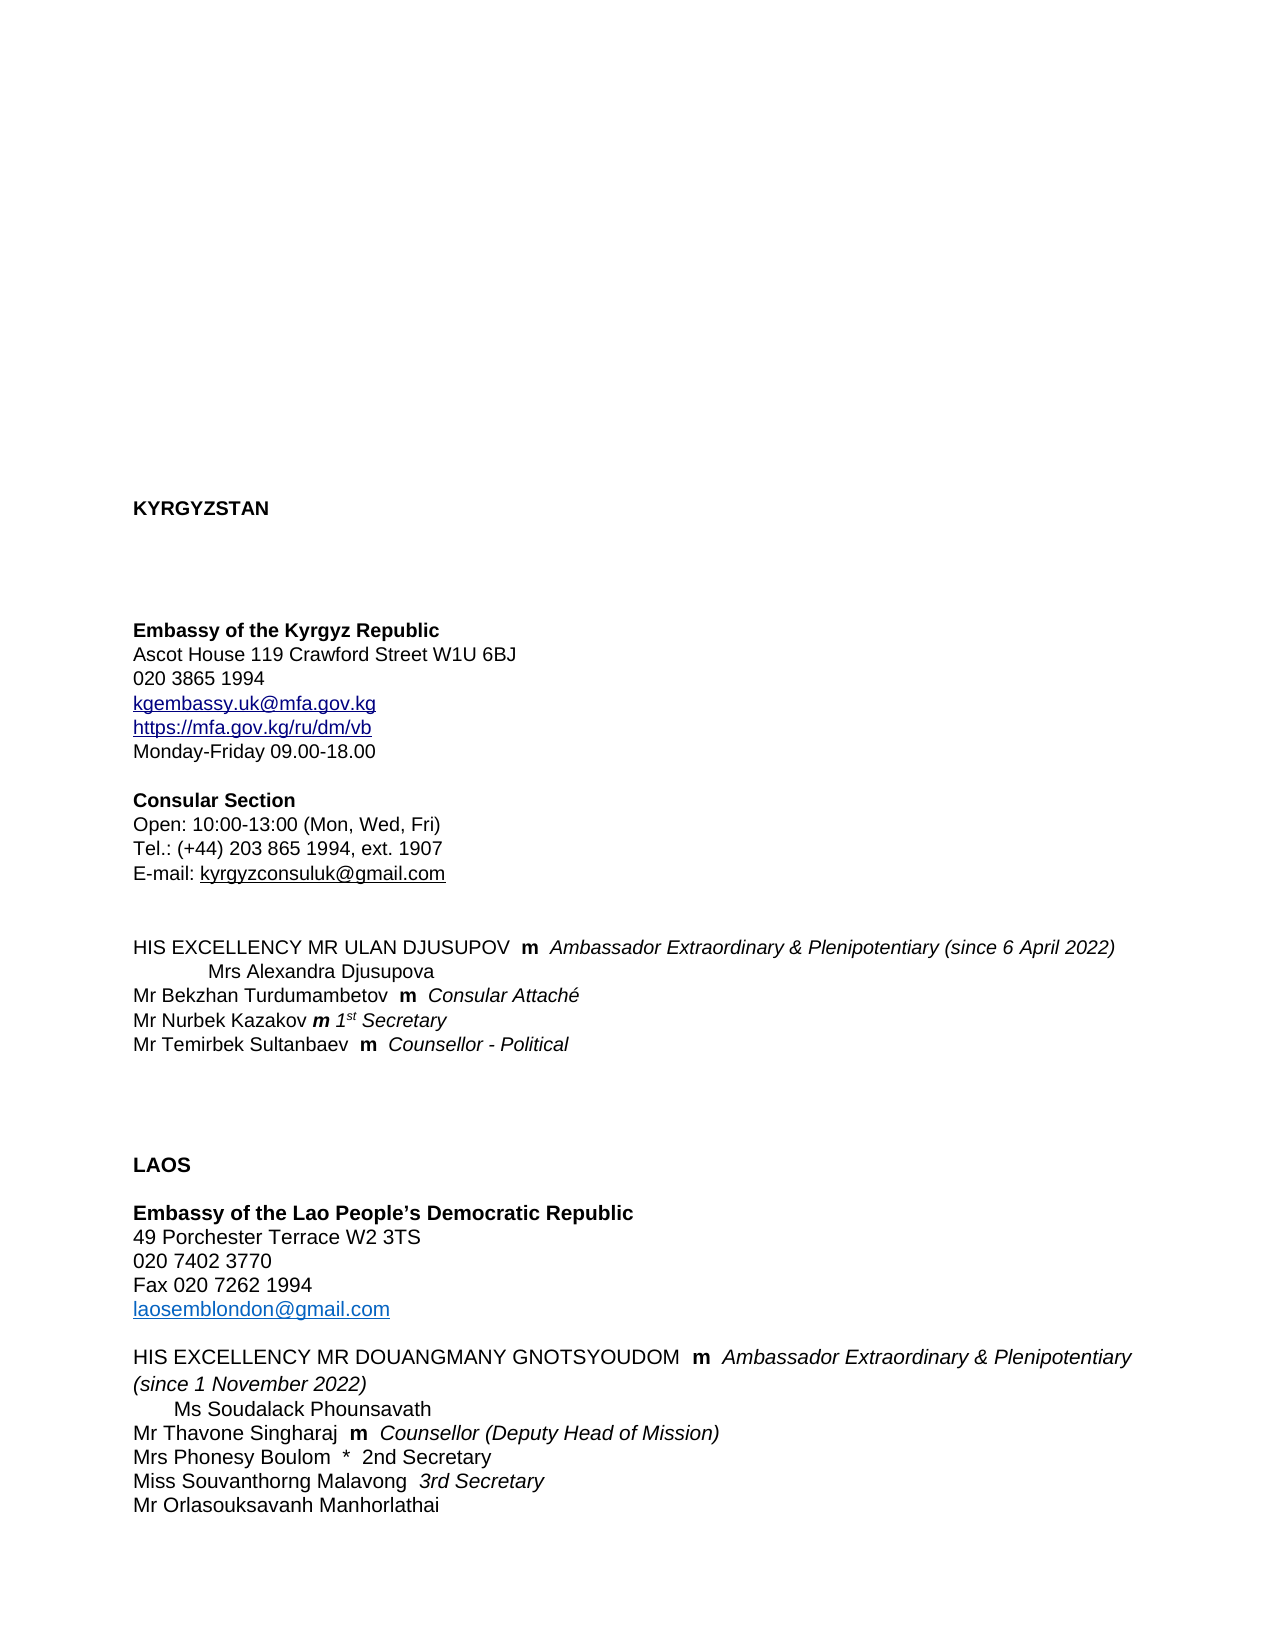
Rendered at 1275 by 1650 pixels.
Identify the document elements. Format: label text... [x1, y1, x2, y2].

text E-mail: kyrgyzconsuluk@gmail.com [133, 861, 1181, 885]
text kgembassy.uk@mfa.gov.kg [133, 691, 1181, 714]
text laosemblondon@gmail.com [133, 1297, 1181, 1321]
table_cell [25, 168, 1274, 199]
table_cell [25, 231, 1274, 262]
text Open: 10:00-13:00 (Mon, Wed, Fri) [133, 813, 1181, 835]
text Embassy of the Kyrgyz Republic [133, 618, 1181, 641]
table_cell [25, 387, 1274, 418]
text KYRGYZSTAN [133, 497, 1181, 520]
text HIS EXCELLENCY MR DOUANGMANY GNOTSYOUDOM m Ambassador Extraordinary & Plenipotentiary (since 1 November 2022) [133, 1344, 1181, 1397]
text 49 Porchester Terrace W2 3TS [133, 1225, 1181, 1249]
text Monday-Friday 09.00-18.00 [133, 740, 1181, 763]
table_cell [25, 137, 1274, 168]
text Mr Bekzhan Turdumambetov m Consular Attaché [133, 984, 1181, 1007]
table_cell [25, 418, 1274, 449]
table_cell [25, 106, 1274, 137]
text Mr Temirbek Sultanbaev m Counsellor - Political [133, 1033, 1181, 1055]
text Mr Orlasouksavanh Manhorlathai [133, 1493, 1181, 1517]
text 020 7402 3770 [133, 1249, 1181, 1273]
table_cell [25, 324, 1274, 356]
text Mr Nurbek Kazakov m 1st Secretary [133, 1008, 1181, 1031]
text Mrs Alexandra Djusupova [133, 960, 1181, 983]
table_cell [25, 262, 1274, 293]
table_cell [25, 293, 1274, 324]
text HIS EXCELLENCY MR ULAN DJUSUPOV m Ambassador Extraordinary & Plenipotentiary (since 6 April 2022) [133, 936, 1181, 958]
text Mrs Phonesy Boulom * 2nd Secretary [133, 1445, 1181, 1469]
text Ms Soudalack Phounsavath [133, 1397, 1181, 1421]
text Ascot House 119 Crawford Street W1U 6BJ [133, 643, 1181, 666]
text Fax 020 7262 1994 [133, 1273, 1181, 1297]
text Consular Section [133, 788, 1181, 811]
text Miss Souvanthorng Malavong 3rd Secretary [133, 1469, 1181, 1493]
table_cell [25, 356, 1274, 387]
table_cell [25, 199, 1274, 231]
text Embassy of the Lao People’s Democratic Republic [133, 1201, 1181, 1225]
text Mr Thavone Singharaj m Counsellor (Deputy Head of Mission) [133, 1421, 1181, 1445]
text Tel.: (+44) 203 865 1994, ext. 1907 [133, 837, 1181, 860]
text 020 3865 1994 [133, 667, 1181, 690]
text https://mfa.gov.kg/ru/dm/vb [133, 716, 1181, 738]
text LAOS [133, 1153, 1181, 1177]
